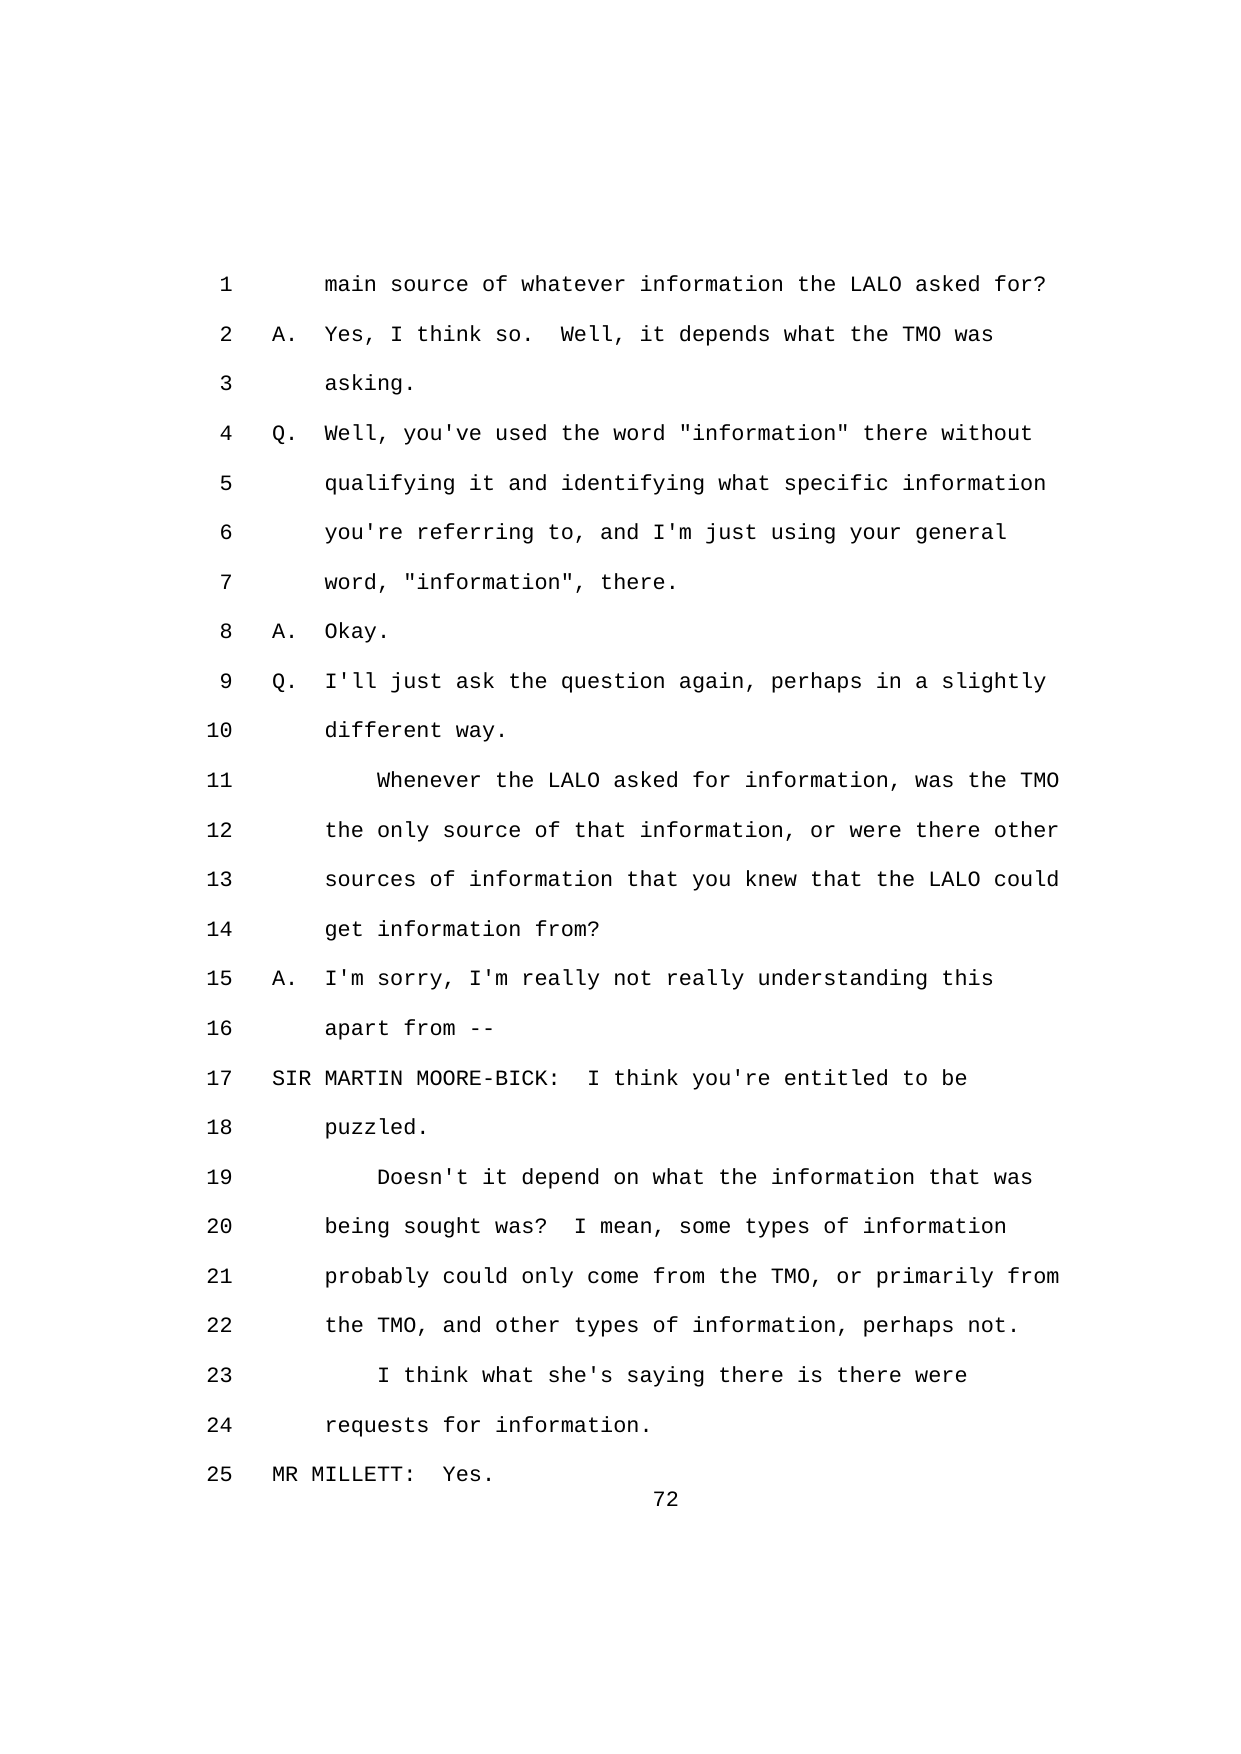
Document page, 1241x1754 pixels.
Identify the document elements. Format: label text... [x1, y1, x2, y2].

text 2 A. Yes, I think so. Well, it depends what the TMO was [75, 323, 1165, 348]
text 22 the TMO, and other types of information, perhaps not. [75, 1314, 1165, 1339]
text 1 main source of whatever information the LALO asked for? [75, 273, 1165, 298]
text 6 you're referring to, and I'm just using your general [75, 521, 1165, 546]
text 8 A. Okay. [75, 620, 1165, 645]
text 20 being sought was? I mean, some types of information [75, 1215, 1165, 1240]
text 21 probably could only come from the TMO, or primarily from [75, 1265, 1165, 1290]
text 16 apart from -- [75, 1017, 1165, 1042]
text 9 Q. I'll just ask the question again, perhaps in a slightly [75, 670, 1165, 695]
text 10 different way. [75, 719, 1165, 744]
text 11 Whenever the LALO asked for information, was the TMO [75, 769, 1165, 794]
text 7 word, "information", there. [75, 571, 1165, 596]
text 12 the only source of that information, or were there other [75, 819, 1165, 843]
text 19 Doesn't it depend on what the information that was [75, 1166, 1165, 1191]
text 17 SIR MARTIN MOORE-BICK: I think you're entitled to be [75, 1067, 1165, 1091]
text 24 requests for information. [75, 1414, 1165, 1438]
text 72 [75, 1488, 1165, 1513]
text 5 qualifying it and identifying what specific information [75, 472, 1165, 496]
text 18 puzzled. [75, 1116, 1165, 1141]
text 15 A. I'm sorry, I'm really not really understanding this [75, 967, 1165, 992]
text 4 Q. Well, you've used the word "information" there without [75, 422, 1165, 447]
text 23 I think what she's saying there is there were [75, 1364, 1165, 1389]
text 14 get information from? [75, 918, 1165, 943]
text 25 MR MILLETT: Yes. [75, 1463, 1165, 1488]
text 13 sources of information that you knew that the LALO could [75, 868, 1165, 893]
text 3 asking. [75, 372, 1165, 397]
